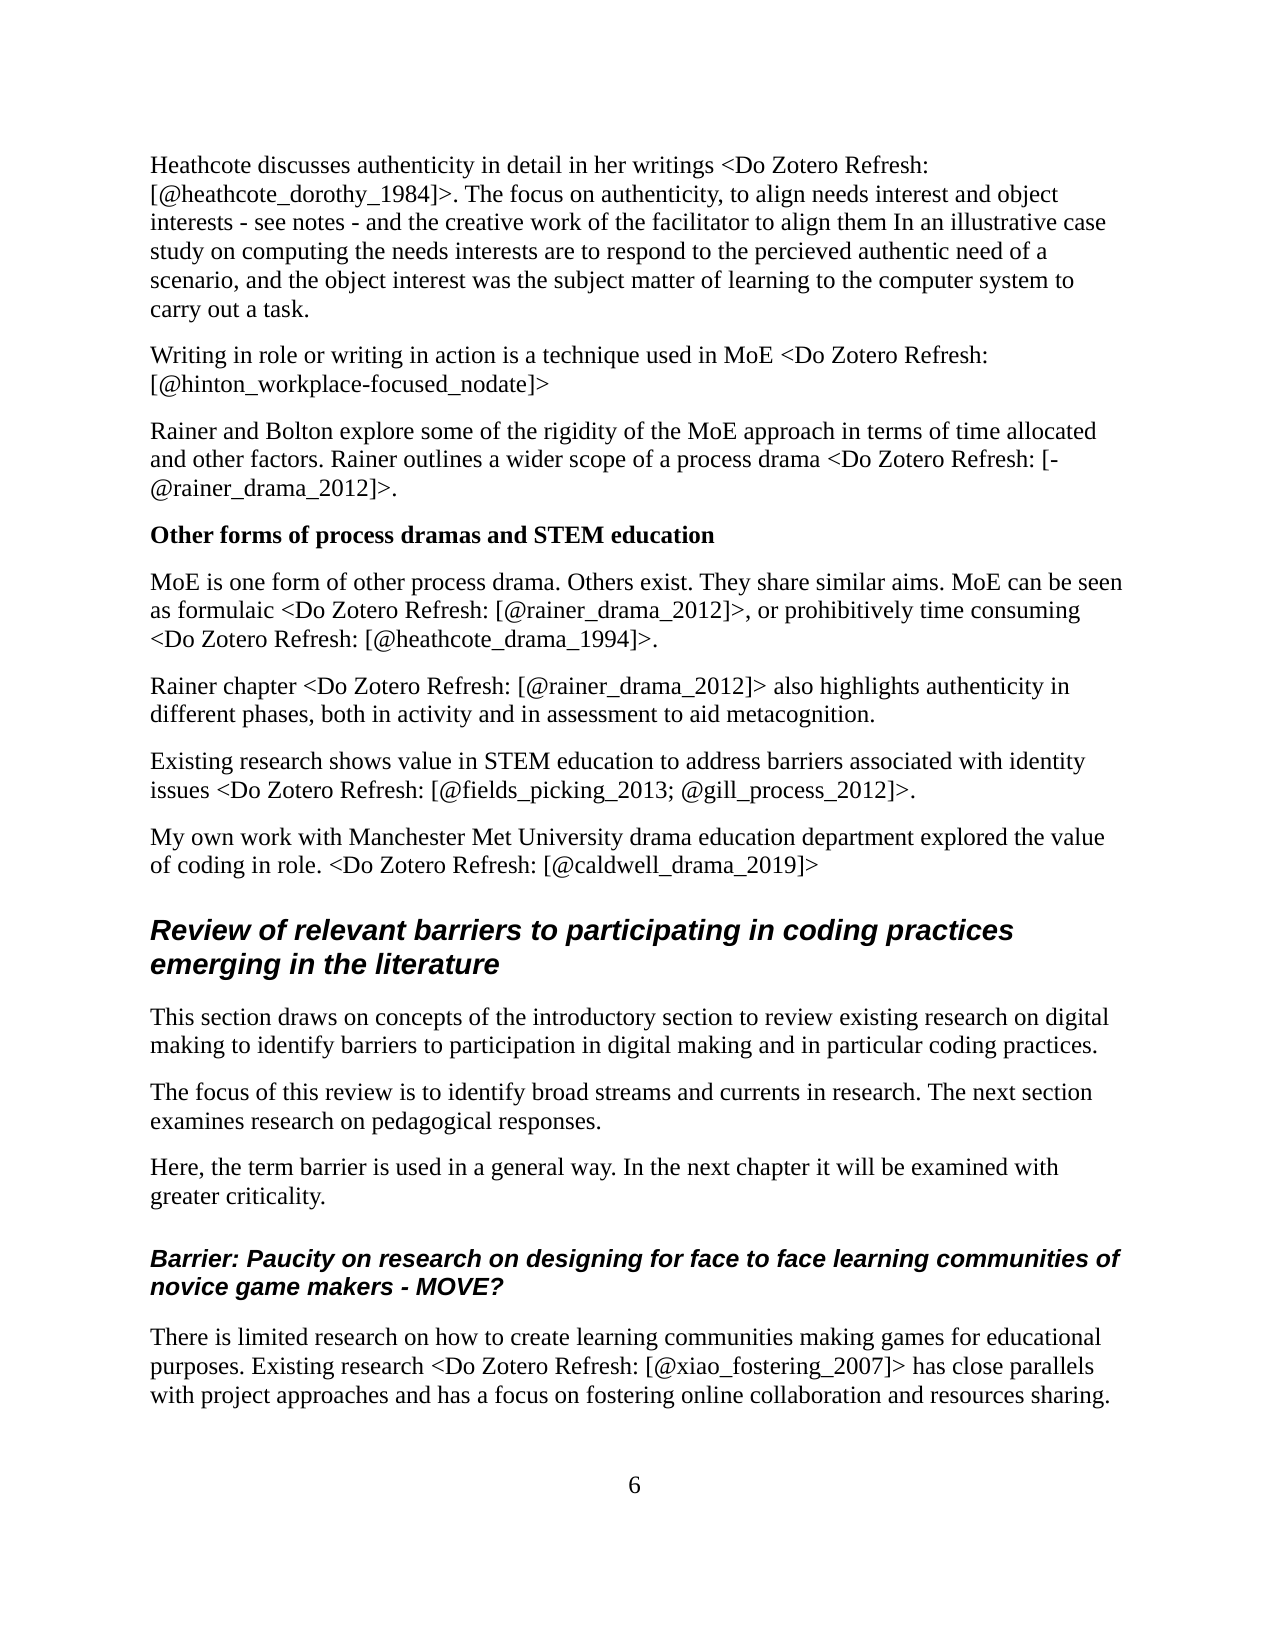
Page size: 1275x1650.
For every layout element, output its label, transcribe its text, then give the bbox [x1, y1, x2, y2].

text There is limited research on how to create learning communities making games for educational purposes. Existing research <Do Zotero Refresh: [@xiao_fostering_2007]> has close parallels with project approaches and has a focus on fostering online collaboration and resources sharing. [150, 1322, 1125, 1409]
subtitle Barrier: Paucity on research on designing for face to face learning communities of novice game makers - MOVE? [150, 1244, 1125, 1301]
text Existing research shows value in STEM education to address barriers associated with identity issues <Do Zotero Refresh: [@fields_picking_2013; @gill_process_2012]>. [150, 746, 1125, 804]
text Other forms of process dramas and STEM education [150, 520, 1125, 549]
text My own work with Manchester Met University drama education department explored the value of coding in role. <Do Zotero Refresh: [@caldwell_drama_2019]> [150, 822, 1125, 879]
text Heathcote discusses authenticity in detail in her writings <Do Zotero Refresh: [@heathcote_dorothy_1984]>. The focus on authenticity, to align needs interest and object interests - see notes - and the creative work of the facilitator to align them In an illustrative case study on computing the needs interests are to respond to the percieved authentic need of a scenario, and the object interest was the subject matter of learning to the computer system to carry out a task. [150, 150, 1125, 322]
text Here, the term barrier is used in a general way. In the next chapter it will be examined with greater criticality. [150, 1152, 1125, 1210]
text Rainer and Bolton explore some of the rigidity of the MoE approach in terms of time allocated and other factors. Rainer outlines a wider scope of a process drama <Do Zotero Refresh: [-@rainer_drama_2012]>. [150, 416, 1125, 502]
text MoE is one form of other process drama. Others exist. They share similar aims. MoE can be seen as formulaic <Do Zotero Refresh: [@rainer_drama_2012]>, or prohibitively time consuming <Do Zotero Refresh: [@heathcote_drama_1994]>. [150, 567, 1125, 653]
subtitle Review of relevant barriers to participating in coding practices emerging in the literature [150, 913, 1125, 980]
text Rainer chapter <Do Zotero Refresh: [@rainer_drama_2012]> also highlights authenticity in different phases, both in activity and in assessment to aid metacognition. [150, 671, 1125, 728]
text Writing in role or writing in action is a technique used in MoE <Do Zotero Refresh: [@hinton_workplace-focused_nodate]> [150, 340, 1125, 398]
text This section draws on concepts of the introductory section to review existing research on digital making to identify barriers to participation in digital making and in particular coding practices. [150, 1002, 1125, 1059]
text The focus of this review is to identify broad streams and currents in research. The next section examines research on pedagogical responses. [150, 1077, 1125, 1134]
